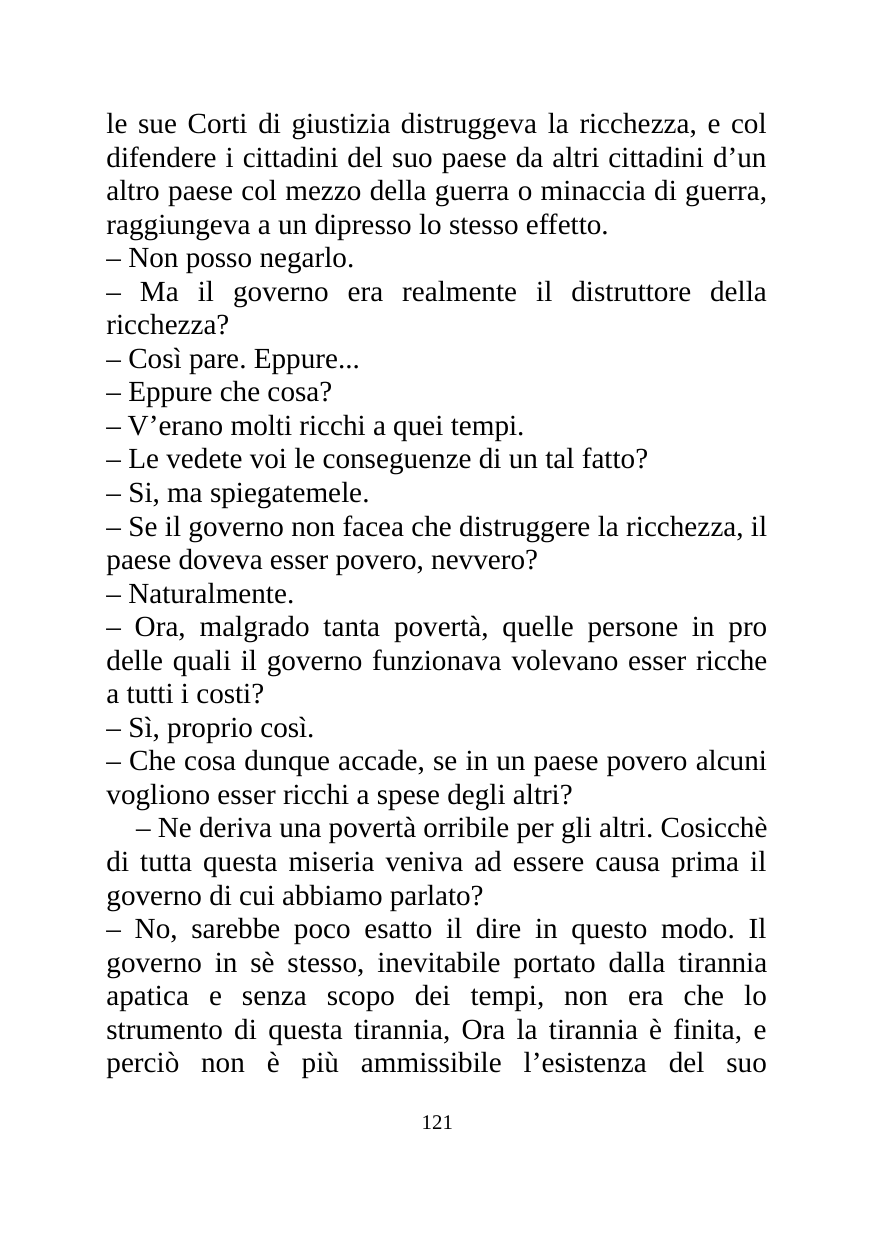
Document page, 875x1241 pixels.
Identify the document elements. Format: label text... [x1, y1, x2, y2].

text – Le vedete voi le conseguenze di un tal fatto? [106, 442, 768, 475]
text – No, sarebbe poco esatto il dire in questo modo. Il governo in sè stesso, inevitabile portato dalla tirannia apatica e senza scopo dei tempi, non era che lo strumento di questa tirannia, Ora la tirannia è finita, e perciò non è più ammissibile l’esistenza del suo [106, 911, 768, 1079]
text – Ma il governo era realmente il distruttore della ricchezza? [106, 274, 768, 341]
text – Così pare. Eppure... [106, 341, 768, 374]
text – Se il governo non facea che distruggere la ricchezza, il paese doveva esser povero, nevvero? [106, 509, 768, 576]
text – Naturalmente. [106, 576, 768, 609]
text – Che cosa dunque accade, se in un paese povero alcuni vogliono esser ricchi a spese degli altri? [106, 743, 768, 811]
text – Si, ma spiegatemele. [106, 475, 768, 509]
text le sue Corti di giustizia distruggeva la ricchezza, e col difendere i cittadini del suo paese da altri cittadini d’un altro paese col mezzo della guerra o minaccia di guerra, raggiungeva a un dipresso lo stesso effetto. [106, 106, 768, 240]
text – V’erano molti ricchi a quei tempi. [106, 408, 768, 442]
text – Non posso negarlo. [106, 240, 768, 274]
text – Eppure che cosa? [106, 374, 768, 408]
text – Sì, proprio così. [106, 710, 768, 743]
text – Ne deriva una povertà orribile per gli altri. Cosicchè di tutta questa miseria veniva ad essere causa prima il governo di cui abbiamo parlato? [106, 811, 768, 911]
text – Ora, malgrado tanta povertà, quelle persone in pro delle quali il governo funzionava volevano esser ricche a tutti i costi? [106, 609, 768, 710]
